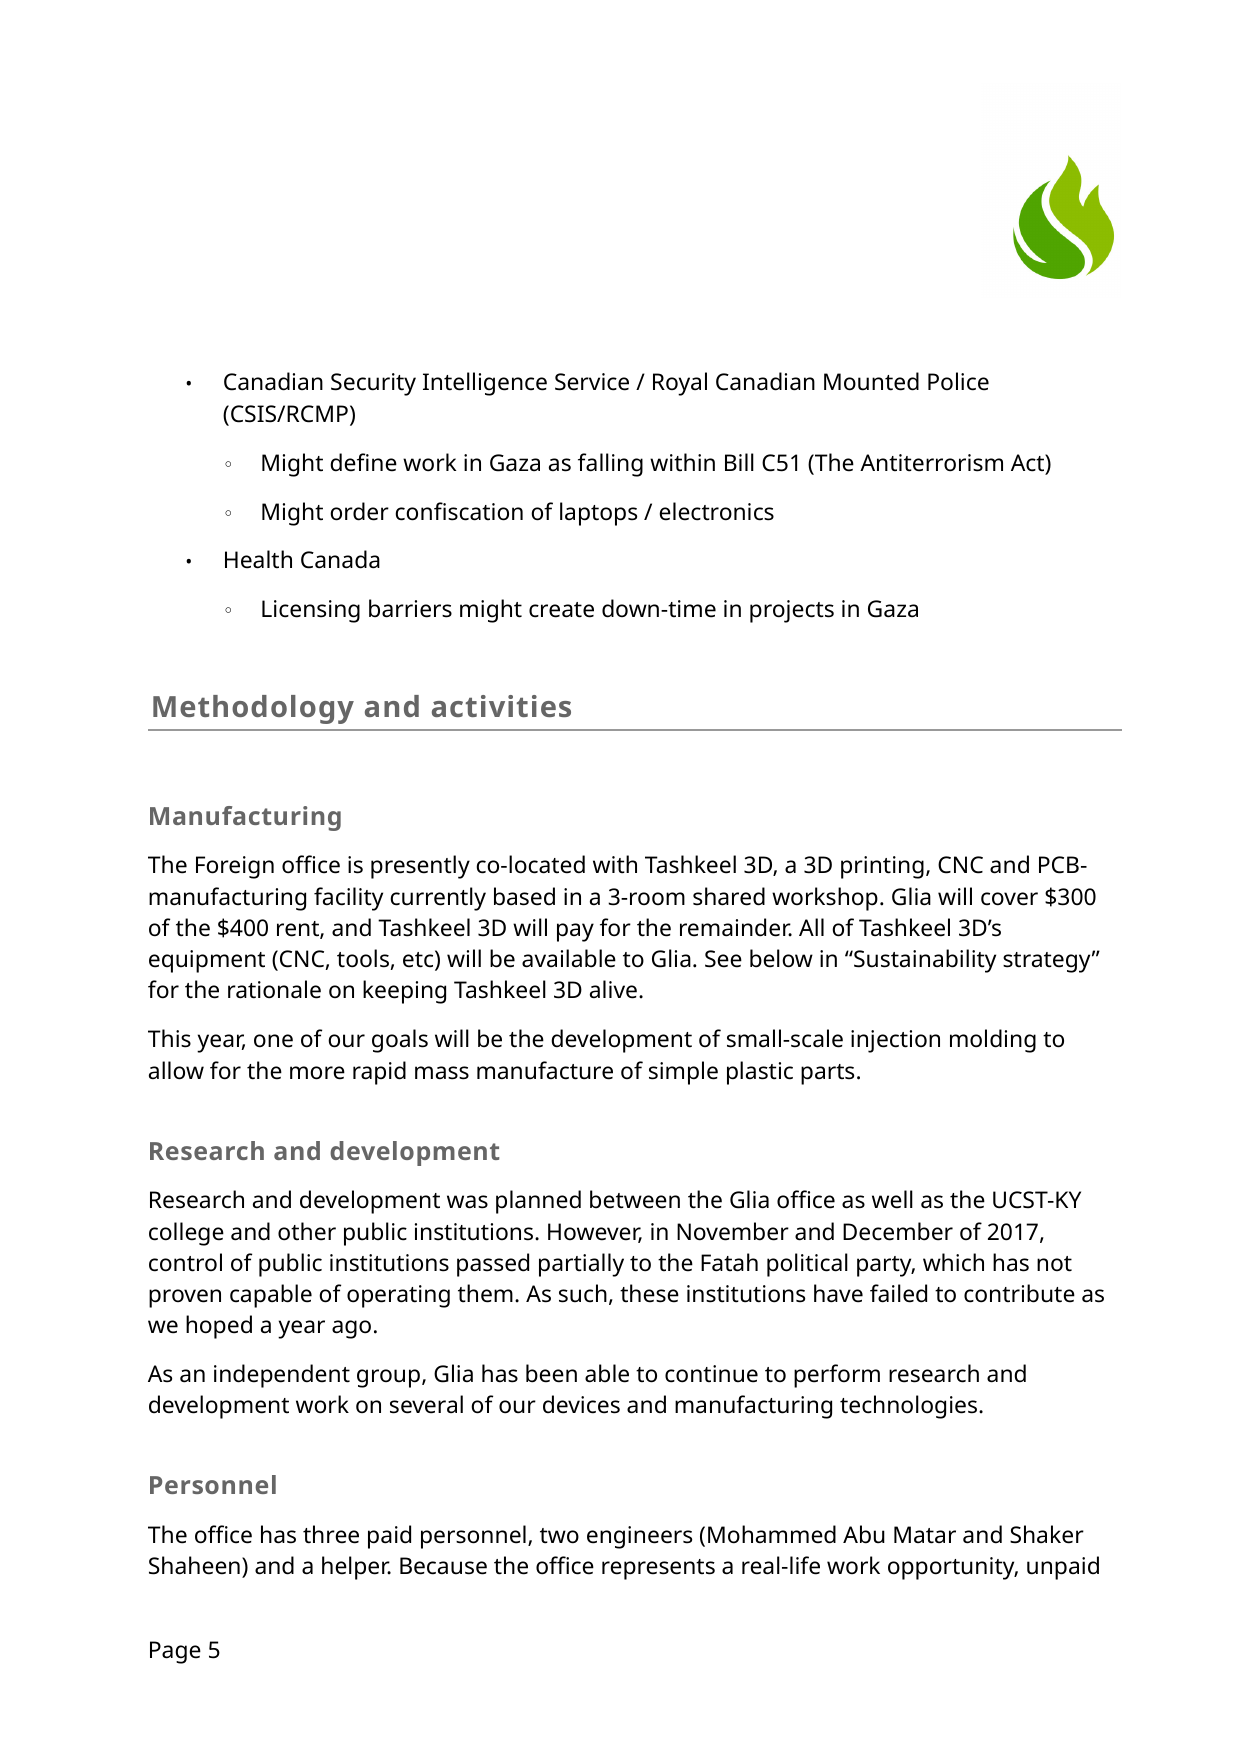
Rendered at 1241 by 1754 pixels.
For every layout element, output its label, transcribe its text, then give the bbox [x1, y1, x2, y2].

picture [981, 83, 1026, 298]
text The Foreign office is presently co-located with Tashkeel 3D, a 3D printing, CNC and PCB-manufacturing facility currently based in a 3-room shared workshop. Glia will cover $300 of the $400 rent, and Tashkeel 3D will pay for the remainder. All of Tashkeel 3D’s equipment (CNC, tools, etc) will be available to Glia. See below in “Sustainability strategy” for the rationale on keeping Tashkeel 3D alive. [148, 849, 1122, 1006]
list Canadian Security Intelligence Service / Royal Canadian Mounted Police (CSIS/RCMP) [185, 366, 1122, 429]
subtitle Research and development [148, 1133, 1122, 1167]
text The office has three paid personnel, two engineers (Mohammed Abu Matar and Shaker Shaheen) and a helper. Because the office represents a real-life work opportunity, unpaid [148, 1519, 1122, 1582]
subtitle Personnel [148, 1468, 1122, 1502]
text This year, one of our goals will be the development of small-scale injection molding to allow for the more rapid mass manufacture of simple plastic parts. [148, 1023, 1122, 1086]
text As an independent group, Glia has been able to continue to perform research and development work on several of our devices and manufacturing technologies. [148, 1358, 1122, 1421]
text Research and development was planned between the Glia office as well as the UCST-KY college and other public institutions. However, in November and December of 2017, control of public institutions passed partially to the Fatah political party, which has not proven capable of operating them. As such, these institutions have failed to contribute as we hoped a year ago. [148, 1184, 1122, 1341]
list Licensing barriers might create down-time in projects in Gaza [223, 593, 1122, 625]
subtitle Manufacturing [148, 798, 1122, 832]
list Might order confiscation of laptops / electronics [223, 496, 1122, 527]
list Health Canada [185, 544, 1122, 576]
list Might define work in Gaza as falling within Bill C51 (The Antiterrorism Act) [223, 447, 1122, 478]
subtitle Methodology and activities [148, 684, 1122, 729]
